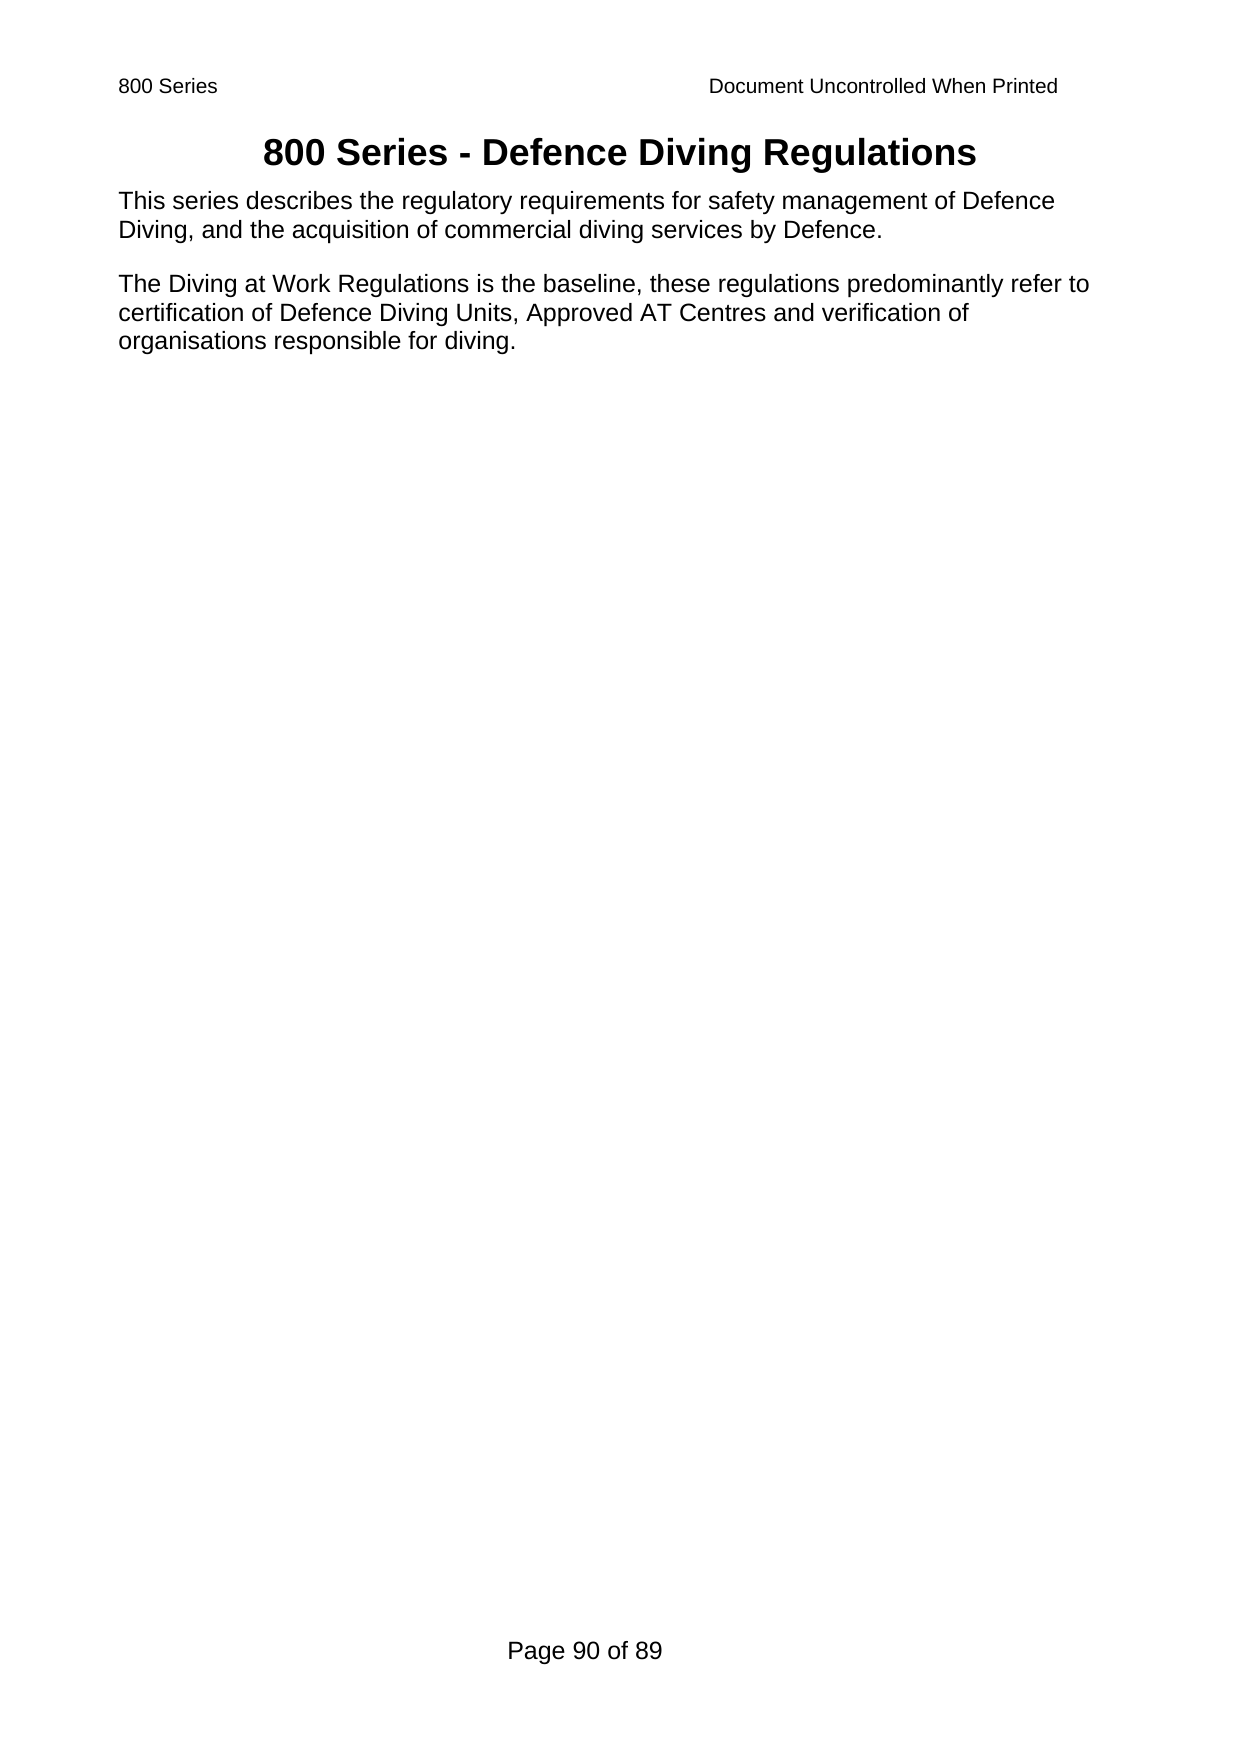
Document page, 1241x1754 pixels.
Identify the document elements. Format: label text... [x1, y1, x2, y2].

subtitle 800 Series - Defence Diving Regulations [118, 131, 1122, 174]
text The Diving at Work Regulations is the baseline, these regulations predominantly refer to certification of Defence Diving Units, Approved AT Centres and verification of organisations responsible for diving. [118, 269, 1122, 355]
text This series describes the regulatory requirements for safety management of Defence Diving, and the acquisition of commercial diving services by Defence. [118, 186, 1122, 244]
